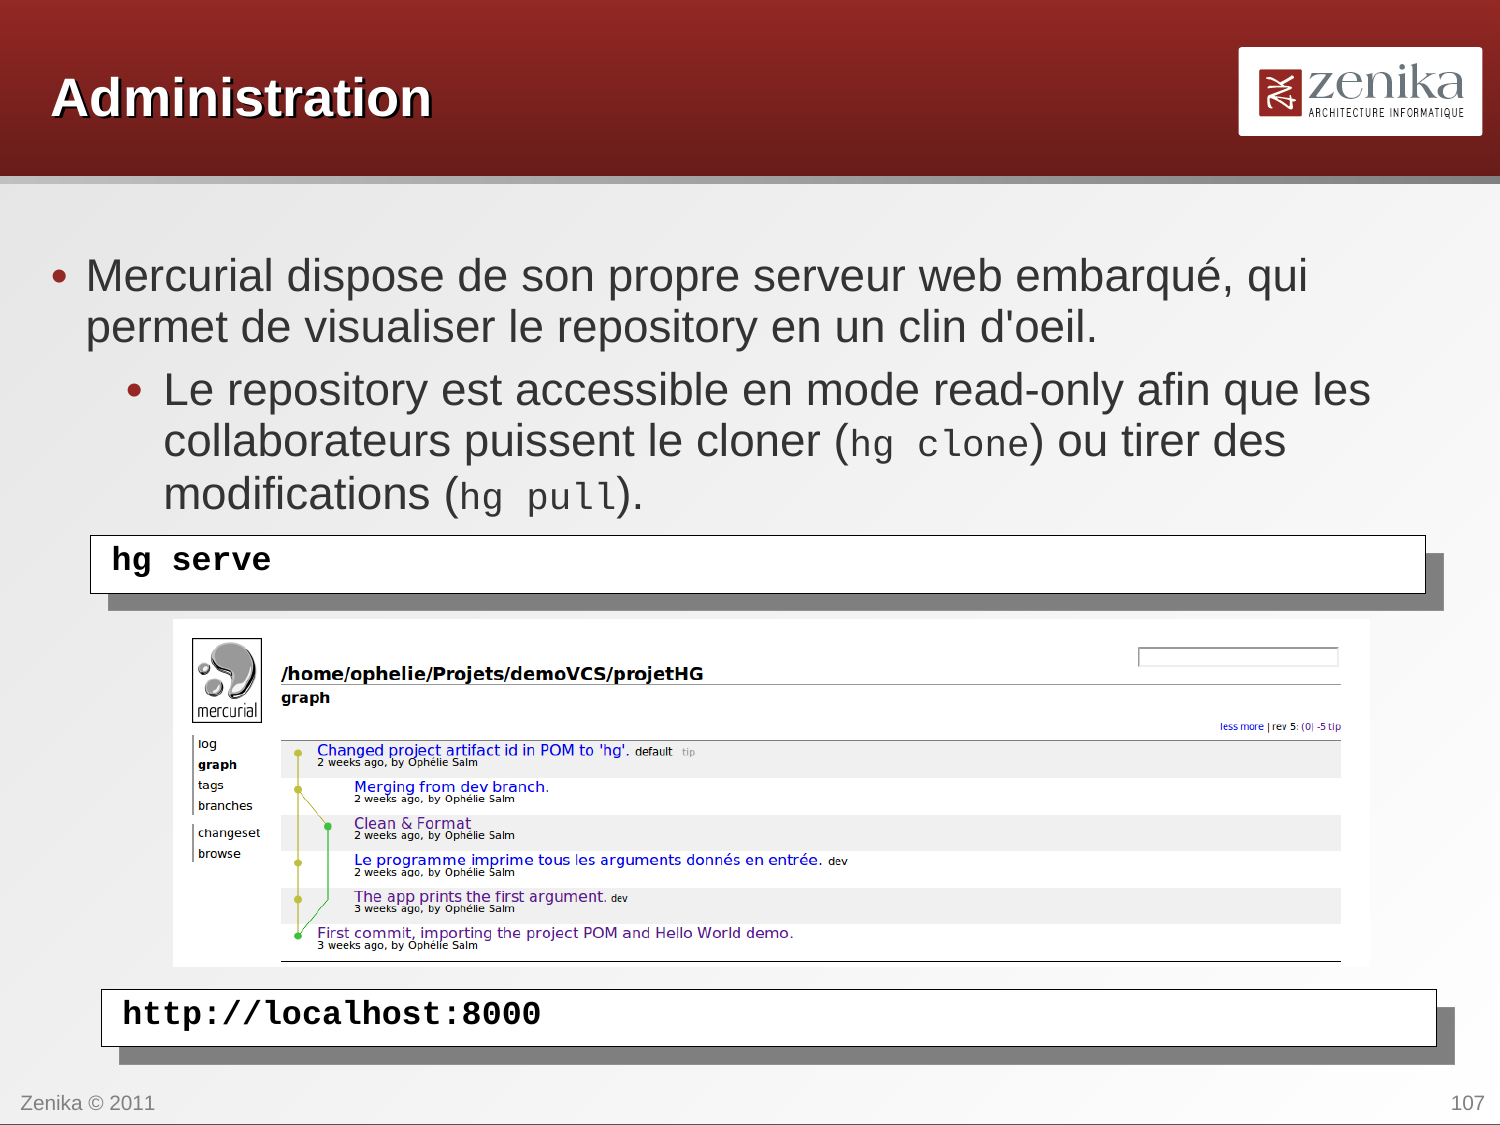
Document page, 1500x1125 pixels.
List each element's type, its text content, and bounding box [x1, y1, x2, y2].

picture [1257, 58, 1464, 125]
text_box hg serve [90, 535, 1426, 594]
picture [173, 619, 1370, 967]
title Administration [50, 22, 1206, 172]
list Mercurial dispose de son propre serveur web embarqué, qui permet de visualiser le repository en un clin d'oeil. Le repository est accessible en mode read-only afin que les collaborateurs puissent le cloner (hg clone) ou tirer des modifications (hg pull). [50, 249, 1435, 1064]
text_box http://localhost:8000 [101, 989, 1437, 1047]
